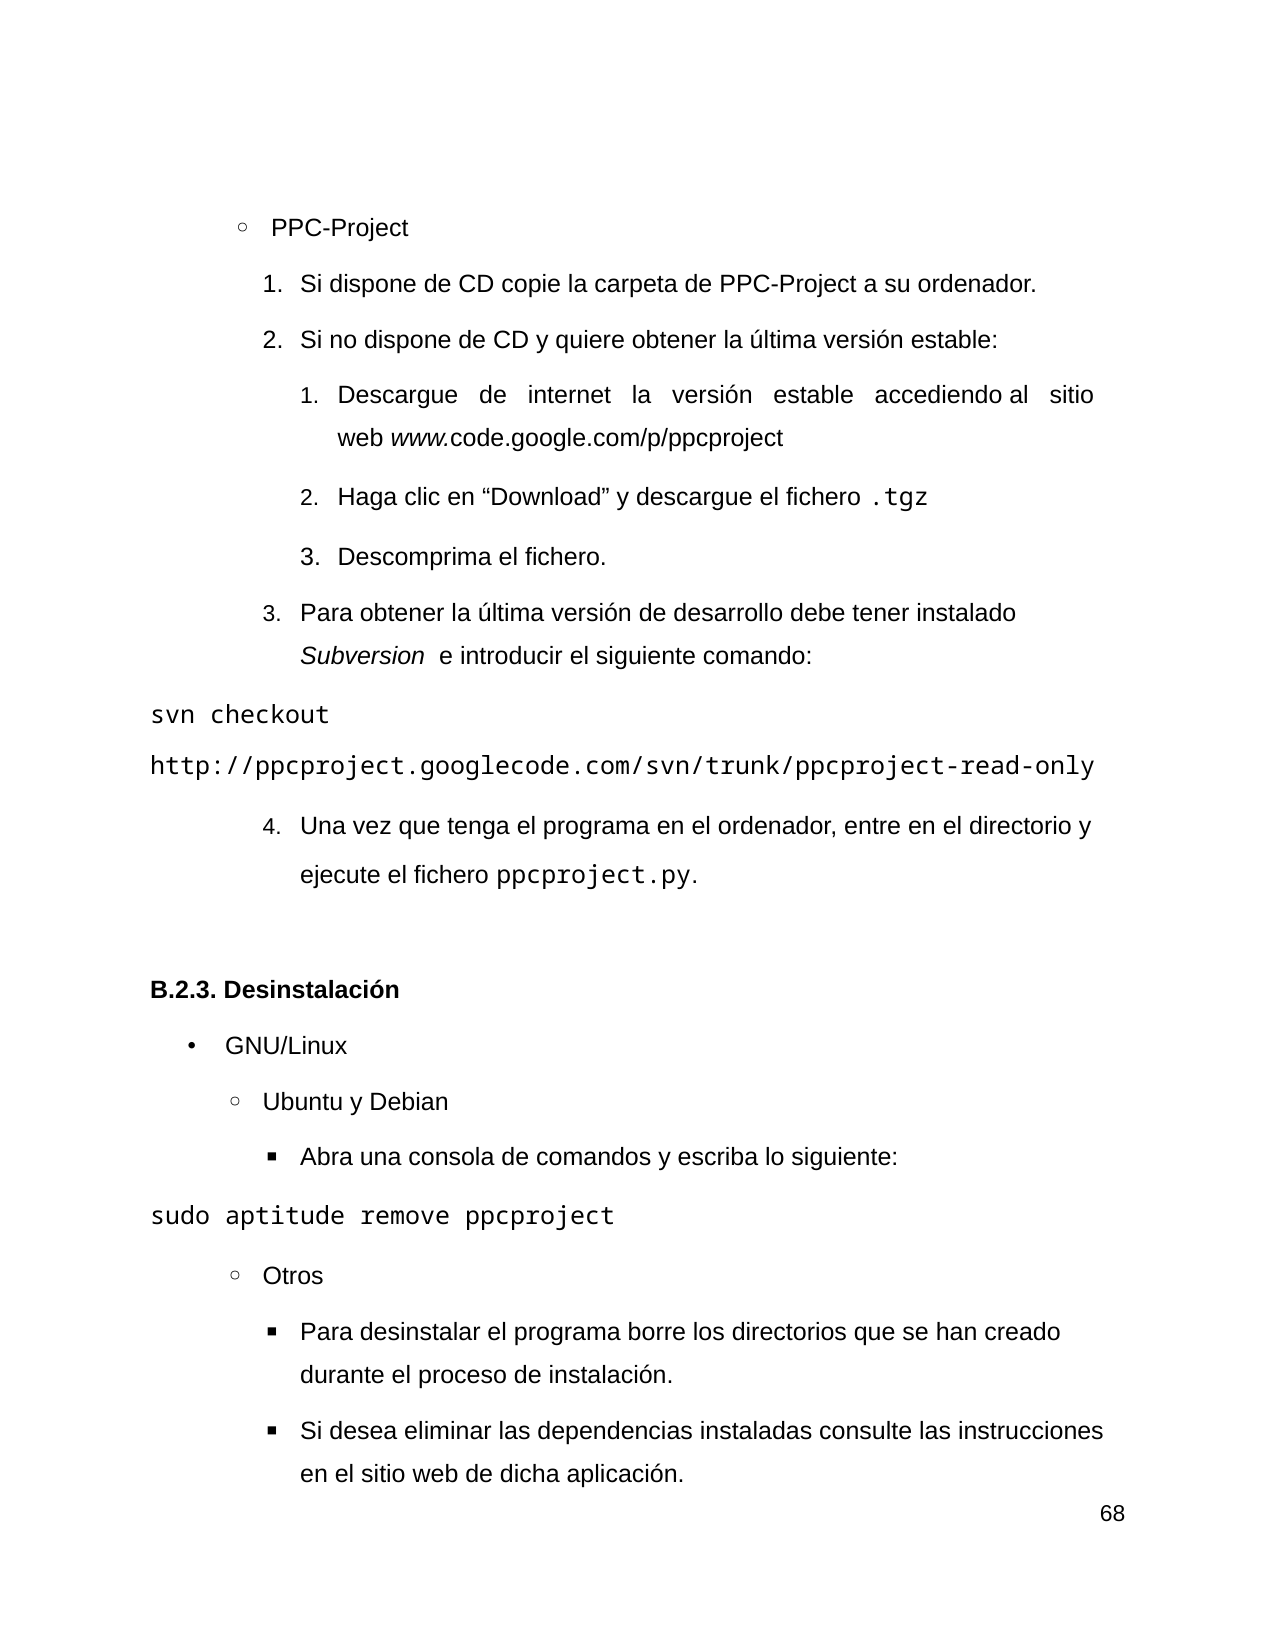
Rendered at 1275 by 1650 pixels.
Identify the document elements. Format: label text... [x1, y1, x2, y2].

list Descargue de internet la versión estable accediendo al sitio web www.code.google.com/p/ppcproject [300, 380, 1125, 452]
text B.2.3. Desinstalación [150, 976, 1125, 1004]
list Para obtener la última versión de desarrollo debe tener instalado Subversion e introducir el siguiente comando: [262, 598, 1125, 669]
list Una vez que tenga el programa en el ordenador, entre en el directorio y ejecute el fichero ppcproject.py. [262, 811, 1125, 891]
list GNU/Linux [187, 1031, 1125, 1060]
list Si no dispone de CD y quiere obtener la última versión estable: [262, 324, 1125, 353]
list Para desinstalar el programa borre los directorios que se han creado durante el proceso de instalación. [262, 1317, 1125, 1389]
text svn checkout http://ppcproject.googlecode.com/svn/trunk/ppcproject-read-only [150, 696, 1125, 781]
list Otros [225, 1261, 1125, 1290]
list Abra una consola de comandos y escriba lo siguiente: [262, 1142, 1125, 1171]
list Descomprima el fichero. [300, 542, 1125, 571]
list Haga clic en “Download” y descargue el fichero .tgz [300, 479, 1125, 513]
list PPC-Project [232, 213, 1125, 242]
list Si dispone de CD copie la carpeta de PPC-Project a su ordenador. [262, 269, 1125, 298]
list Ubuntu y Debian [225, 1087, 1125, 1116]
text sudo aptitude remove ppcproject [150, 1198, 1125, 1232]
list Si desea eliminar las dependencias instaladas consulte las instrucciones en el sitio web de dicha aplicación. [262, 1416, 1125, 1488]
